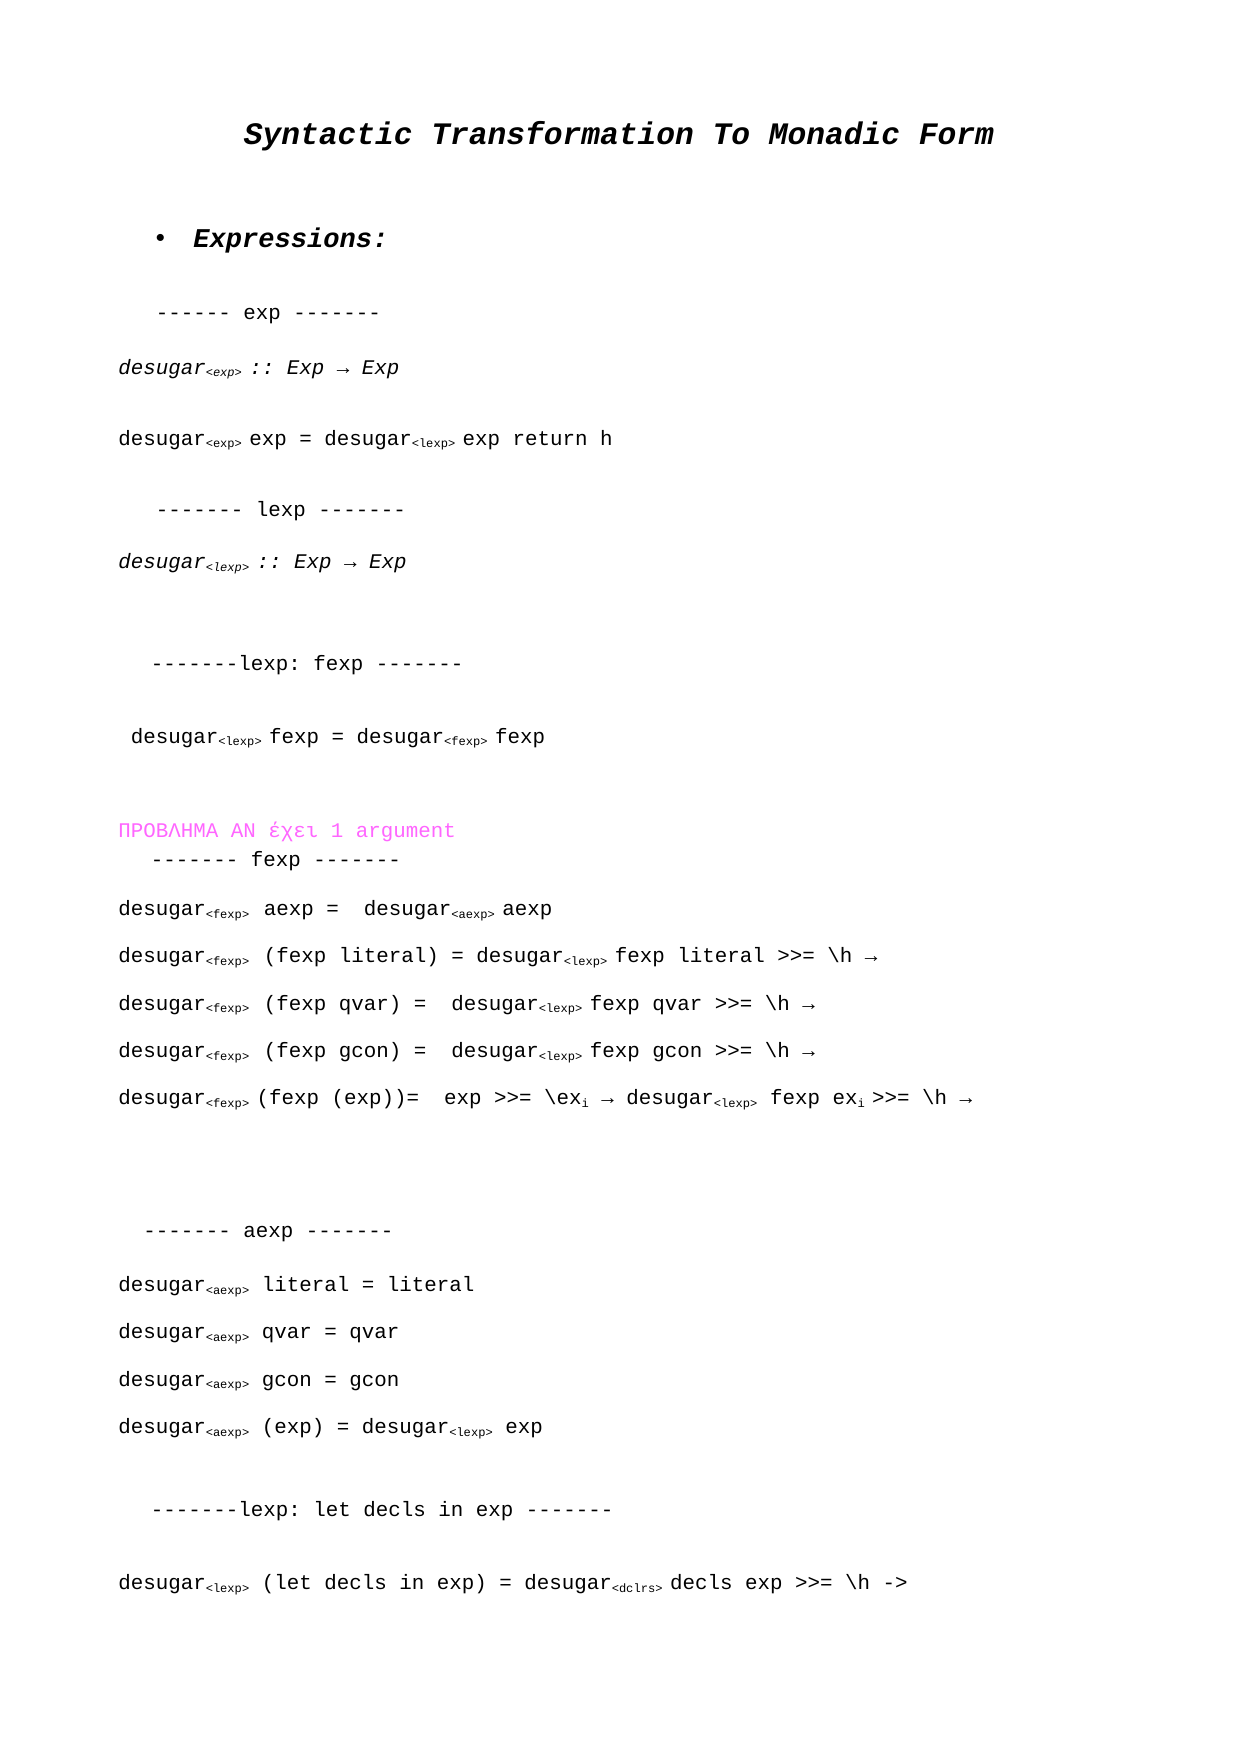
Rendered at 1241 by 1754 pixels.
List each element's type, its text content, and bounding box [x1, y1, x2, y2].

text desugar<exp> exp = desugar<lexp> exp return h [118, 428, 1122, 451]
text ------- fexp ------- [118, 844, 1122, 874]
text desugar<fexp> (fexp literal) = desugar<lexp> fexp literal >>= \h → [118, 946, 1122, 969]
text desugar<fexp> (fexp qvar) = desugar<lexp> fexp qvar >>= \h → [118, 993, 1122, 1016]
text desugar<aexp> literal = literal [118, 1274, 1122, 1298]
list Expressions: [156, 224, 1122, 255]
text ------- lexp ------- [118, 499, 1122, 522]
text desugar<lexp> :: Exp → Exp [118, 546, 1122, 577]
text desugar<lexp> fexp = desugar<fexp> fexp [118, 726, 1122, 749]
text ΠΡΟΒΛΗΜΑ ΑΝ έχει 1 argument [118, 820, 1122, 844]
text -------lexp: fexp ------- [118, 648, 1122, 678]
text desugar<exp> :: Exp → Exp [118, 357, 1122, 380]
text desugar<fexp> aexp = desugar<aexp> aexp [118, 898, 1122, 922]
text desugar<aexp> gcon = gcon [118, 1369, 1122, 1392]
text desugar<aexp> qvar = qvar [118, 1321, 1122, 1345]
text Syntactic Transformation To Monadic Form [118, 118, 1122, 153]
text desugar<aexp> (exp) = desugar<lexp> exp [118, 1416, 1122, 1440]
text ------ exp ------- [118, 302, 1122, 326]
text ------- aexp ------- [118, 1220, 1122, 1243]
text desugar<fexp> (fexp (exp))= exp >>= \exi → desugar<lexp> fexp exi >>= \h → [118, 1087, 1122, 1111]
text desugar<fexp> (fexp gcon) = desugar<lexp> fexp gcon >>= \h → [118, 1040, 1122, 1064]
text -------lexp: let decls in exp ------- [118, 1494, 1122, 1525]
text desugar<lexp> (let decls in exp) = desugar<dclrs> decls exp >>= \h -> [118, 1572, 1122, 1596]
